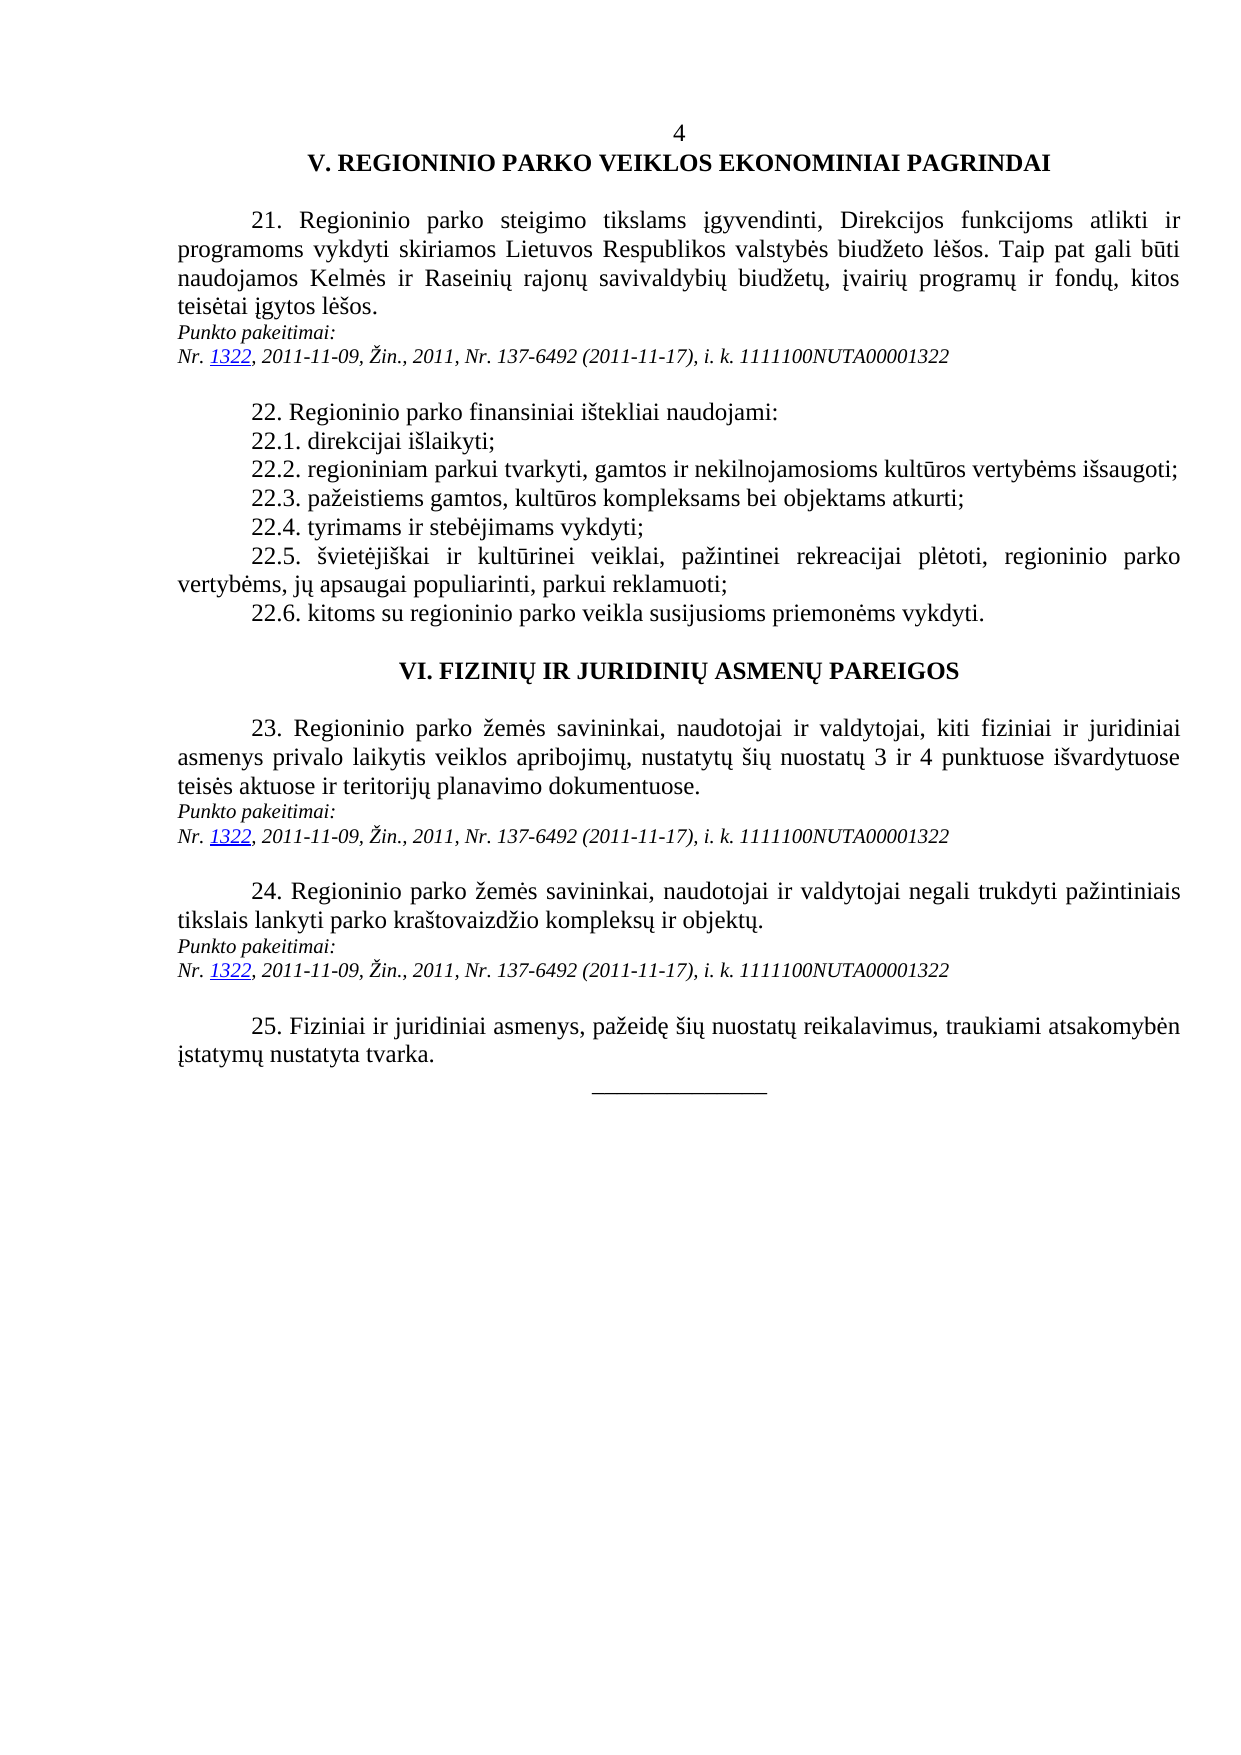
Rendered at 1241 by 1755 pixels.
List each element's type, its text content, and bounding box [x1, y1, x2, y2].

text 22.5. švietėjiškai ir kultūrinei veiklai, pažintinei rekreacijai plėtoti, regioninio parko vertybėms, jų apsaugai populiarinti, parkui reklamuoti; [177, 541, 1181, 598]
text Punkto pakeitimai: [177, 320, 1181, 344]
subtitle V. REGIONINIO PARKO VEIKLOS EKONOMINIAI PAGRINDAI [177, 148, 1181, 176]
text Punkto pakeitimai: [177, 934, 1181, 958]
text Nr. 1322, 2011-11-09, Žin., 2011, Nr. 137-6492 (2011-11-17), i. k. 1111100NUTA00001322 [177, 823, 1181, 848]
text 22.4. tyrimams ir stebėjimams vykdyti; [177, 512, 1181, 541]
text Nr. 1322, 2011-11-09, Žin., 2011, Nr. 137-6492 (2011-11-17), i. k. 1111100NUTA00001322 [177, 344, 1181, 368]
subtitle VI. FIZINIŲ IR JURIDINIŲ ASMENŲ PAREIGOS [177, 656, 1181, 684]
text 22.3. pažeistiems gamtos, kultūros kompleksams bei objektams atkurti; [177, 483, 1181, 512]
text Nr. 1322, 2011-11-09, Žin., 2011, Nr. 137-6492 (2011-11-17), i. k. 1111100NUTA00001322 [177, 958, 1181, 982]
text 22.1. direkcijai išlaikyti; [177, 426, 1181, 454]
text 24. Regioninio parko žemės savininkai, naudotojai ir valdytojai negali trukdyti pažintiniais tikslais lankyti parko kraštovaizdžio kompleksų ir objektų. [177, 876, 1181, 934]
text ______________ [177, 1068, 1181, 1097]
text 21. Regioninio parko steigimo tikslams įgyvendinti, Direkcijos funkcijoms atlikti ir programoms vykdyti skiriamos Lietuvos Respublikos valstybės biudžeto lėšos. Taip pat gali būti naudojamos Kelmės ir Raseinių rajonų savivaldybių biudžetų, įvairių programų ir fondų, kitos teisėtai įgytos lėšos. [177, 205, 1181, 320]
text 22. Regioninio parko finansiniai ištekliai naudojami: [177, 397, 1181, 426]
text 22.2. regioniniam parkui tvarkyti, gamtos ir nekilnojamosioms kultūros vertybėms išsaugoti; [177, 454, 1181, 483]
text Punkto pakeitimai: [177, 799, 1181, 823]
text 22.6. kitoms su regioninio parko veikla susijusioms priemonėms vykdyti. [177, 598, 1181, 627]
text 23. Regioninio parko žemės savininkai, naudotojai ir valdytojai, kiti fiziniai ir juridiniai asmenys privalo laikytis veiklos apribojimų, nustatytų šių nuostatų 3 ir 4 punktuose išvardytuose teisės aktuose ir teritorijų planavimo dokumentuose. [177, 713, 1181, 799]
text 25. Fiziniai ir juridiniai asmenys, pažeidę šių nuostatų reikalavimus, traukiami atsakomybėn įstatymų nustatyta tvarka. [177, 1011, 1181, 1068]
